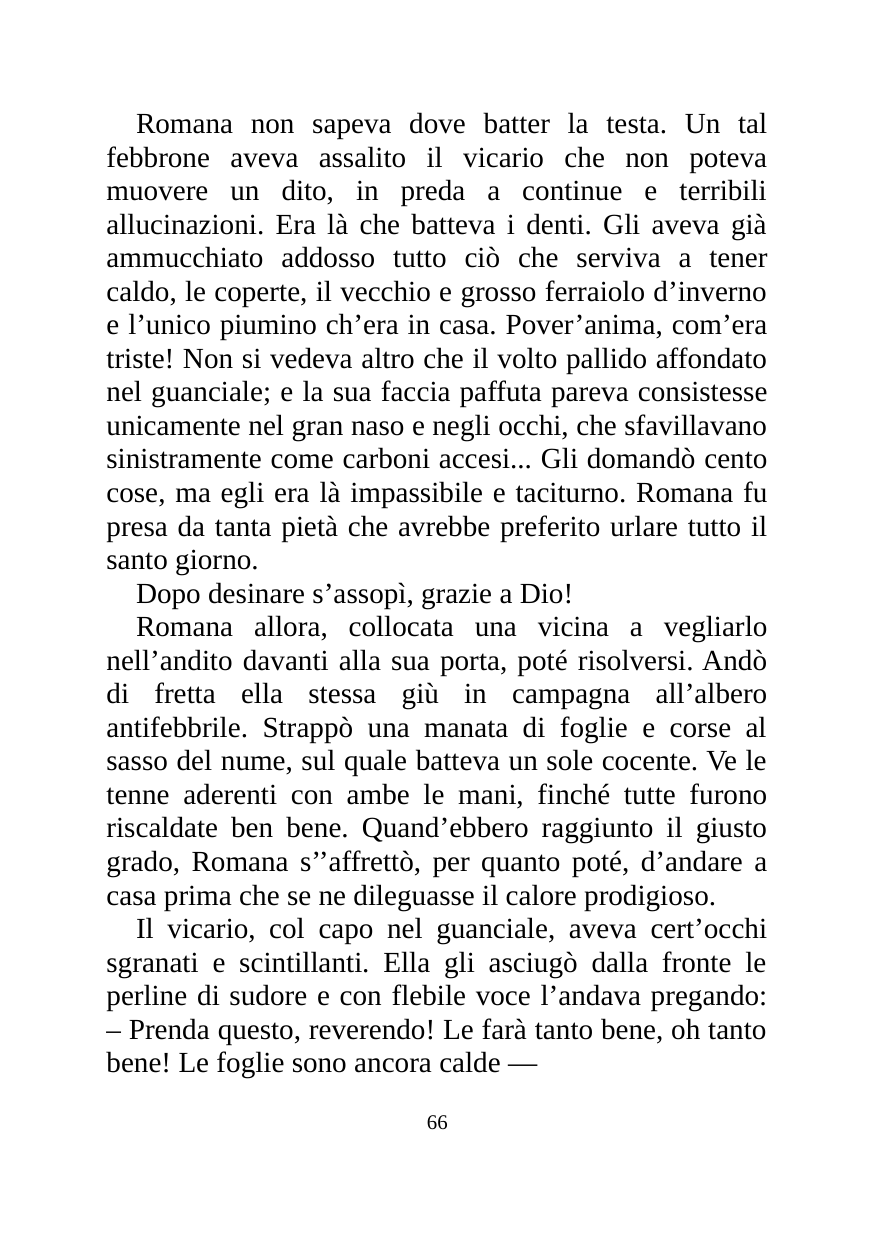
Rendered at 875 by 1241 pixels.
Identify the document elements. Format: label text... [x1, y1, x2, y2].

text Romana allora, collocata una vicina a vegliarlo nell’andito davanti alla sua porta, poté risolversi. Andò di fretta ella stessa giù in campagna all’albero antifebbrile. Strappò una manata di foglie e corse al sasso del nume, sul quale batteva un sole cocente. Ve le tenne aderenti con ambe le mani, finché tutte furono riscaldate ben bene. Quand’ebbero raggiunto il giusto grado, Romana s’’affrettò, per quanto poté, d’andare a casa prima che se ne dileguasse il calore prodigioso. [106, 609, 768, 911]
text Romana non sapeva dove batter la testa. Un tal febbrone aveva assalito il vicario che non poteva muovere un dito, in preda a continue e terribili allucinazioni. Era là che batteva i denti. Gli aveva già ammucchiato addosso tutto ciò che serviva a tener caldo, le coperte, il vecchio e grosso ferraiolo d’inverno e l’unico piumino ch’era in casa. Pover’anima, com’era triste! Non si vedeva altro che il volto pallido affondato nel guanciale; e la sua faccia paffuta pareva consistesse unicamente nel gran naso e negli occhi, che sfavillavano sinistramente come carboni accesi... Gli domandò cento cose, ma egli era là impassibile e taciturno. Romana fu presa da tanta pietà che avrebbe preferito urlare tutto il santo giorno. [106, 106, 768, 576]
text Il vicario, col capo nel guanciale, aveva cert’occhi sgranati e scintillanti. Ella gli asciugò dalla fronte le perline di sudore e con flebile voce l’andava pregando: – Prenda questo, reverendo! Le farà tanto bene, oh tanto bene! Le foglie sono ancora calde — [106, 911, 768, 1079]
text Dopo desinare s’assopì, grazie a Dio! [106, 576, 768, 609]
